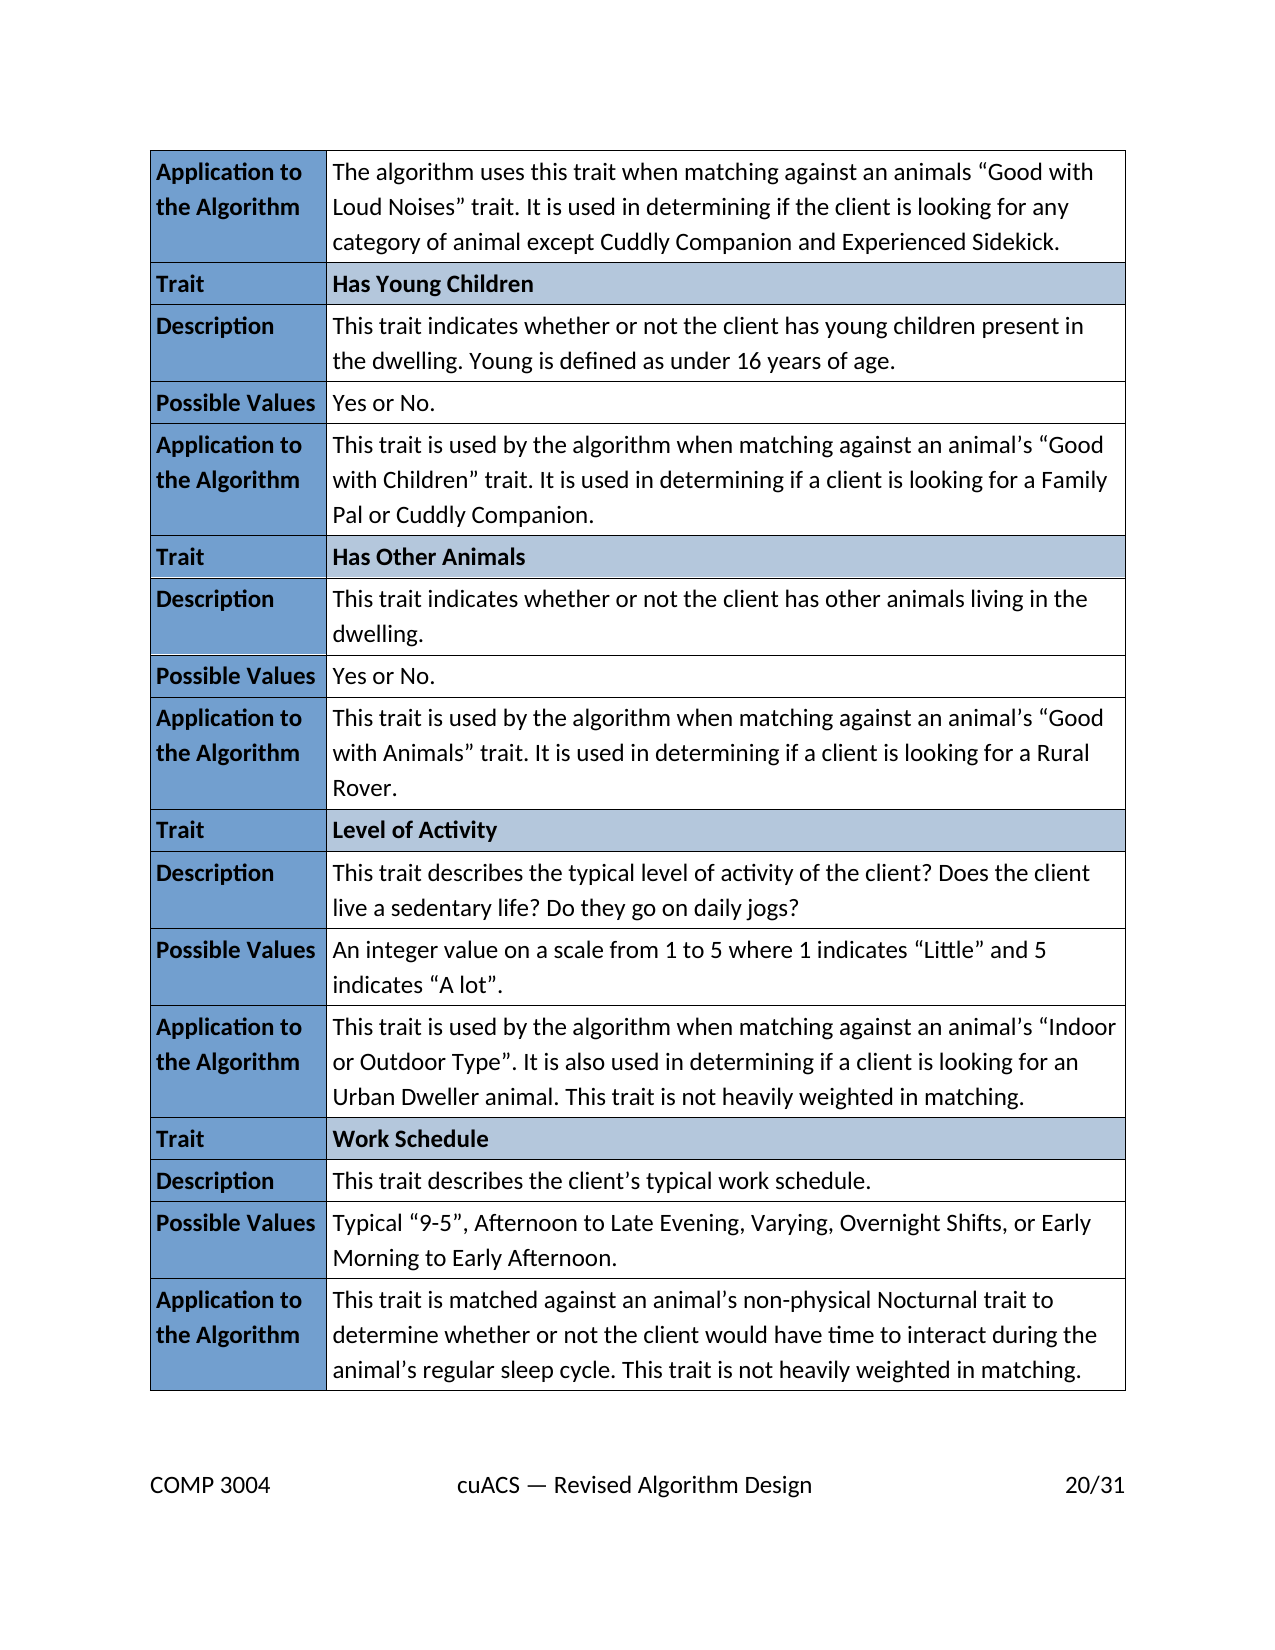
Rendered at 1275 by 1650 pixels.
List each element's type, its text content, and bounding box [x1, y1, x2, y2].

table_cell The algorithm uses this trait when matching against an animals “Good with Loud Noises” trait. It is used in determining if the client is looking for any category of animal except Cuddly Companion and Experienced Sidekick. [327, 151, 1125, 262]
table_cell This trait describes the typical level of activity of the client? Does the client live a sedentary life? Do they go on daily jogs? [327, 852, 1125, 928]
table_cell Possible Values [151, 1202, 326, 1278]
table_cell Description [151, 305, 326, 381]
table_cell This trait is matched against an animal’s non-physical Nocturnal trait to determine whether or not the client would have time to interact during the animal’s regular sleep cycle. This trait is not heavily weighted in matching. [327, 1279, 1125, 1390]
table_cell Level of Activity [327, 810, 1125, 851]
table_cell Typical “9-5”, Afternoon to Late Evening, Varying, Overnight Shifts, or Early Morning to Early Afternoon. [327, 1202, 1125, 1278]
table_cell Possible Values [151, 382, 326, 423]
table_cell Trait [151, 1118, 326, 1159]
table_cell This trait is used by the algorithm when matching against an animal’s “Good with Animals” trait. It is used in determining if a client is looking for a Rural Rover. [327, 698, 1125, 809]
table_cell This trait is used by the algorithm when matching against an animal’s “Good with Children” trait. It is used in determining if a client is looking for a Family Pal or Cuddly Companion. [327, 424, 1125, 535]
table_cell Work Schedule [327, 1118, 1125, 1159]
table_cell Yes or No. [327, 382, 1125, 423]
table_cell This trait is used by the algorithm when matching against an animal’s “Indoor or Outdoor Type”. It is also used in determining if a client is looking for an Urban Dweller animal. This trait is not heavily weighted in matching. [327, 1006, 1125, 1117]
table_cell Application to the Algorithm [151, 1279, 326, 1390]
table_cell Description [151, 852, 326, 928]
table_cell Trait [151, 263, 326, 304]
table_cell Possible Values [151, 656, 326, 697]
table_cell Has Other Animals [327, 536, 1125, 577]
table_cell Application to the Algorithm [151, 1006, 326, 1117]
table_cell Trait [151, 536, 326, 577]
table_cell This trait indicates whether or not the client has other animals living in the dwelling. [327, 579, 1125, 654]
table_cell Description [151, 579, 326, 654]
table_cell Has Young Children [327, 263, 1125, 304]
table_cell Application to the Algorithm [151, 424, 326, 535]
table_cell An integer value on a scale from 1 to 5 where 1 indicates “Little” and 5 indicates “A lot”. [327, 929, 1125, 1005]
table_cell Application to the Algorithm [151, 151, 326, 262]
table_cell This trait indicates whether or not the client has young children present in the dwelling. Young is defined as under 16 years of age. [327, 305, 1125, 381]
table_cell Possible Values [151, 929, 326, 1005]
table_cell Application to the Algorithm [151, 698, 326, 809]
table_cell Description [151, 1160, 326, 1201]
table_cell Trait [151, 810, 326, 851]
table_cell This trait describes the client’s typical work schedule. [327, 1160, 1125, 1201]
table_cell Yes or No. [327, 656, 1125, 697]
